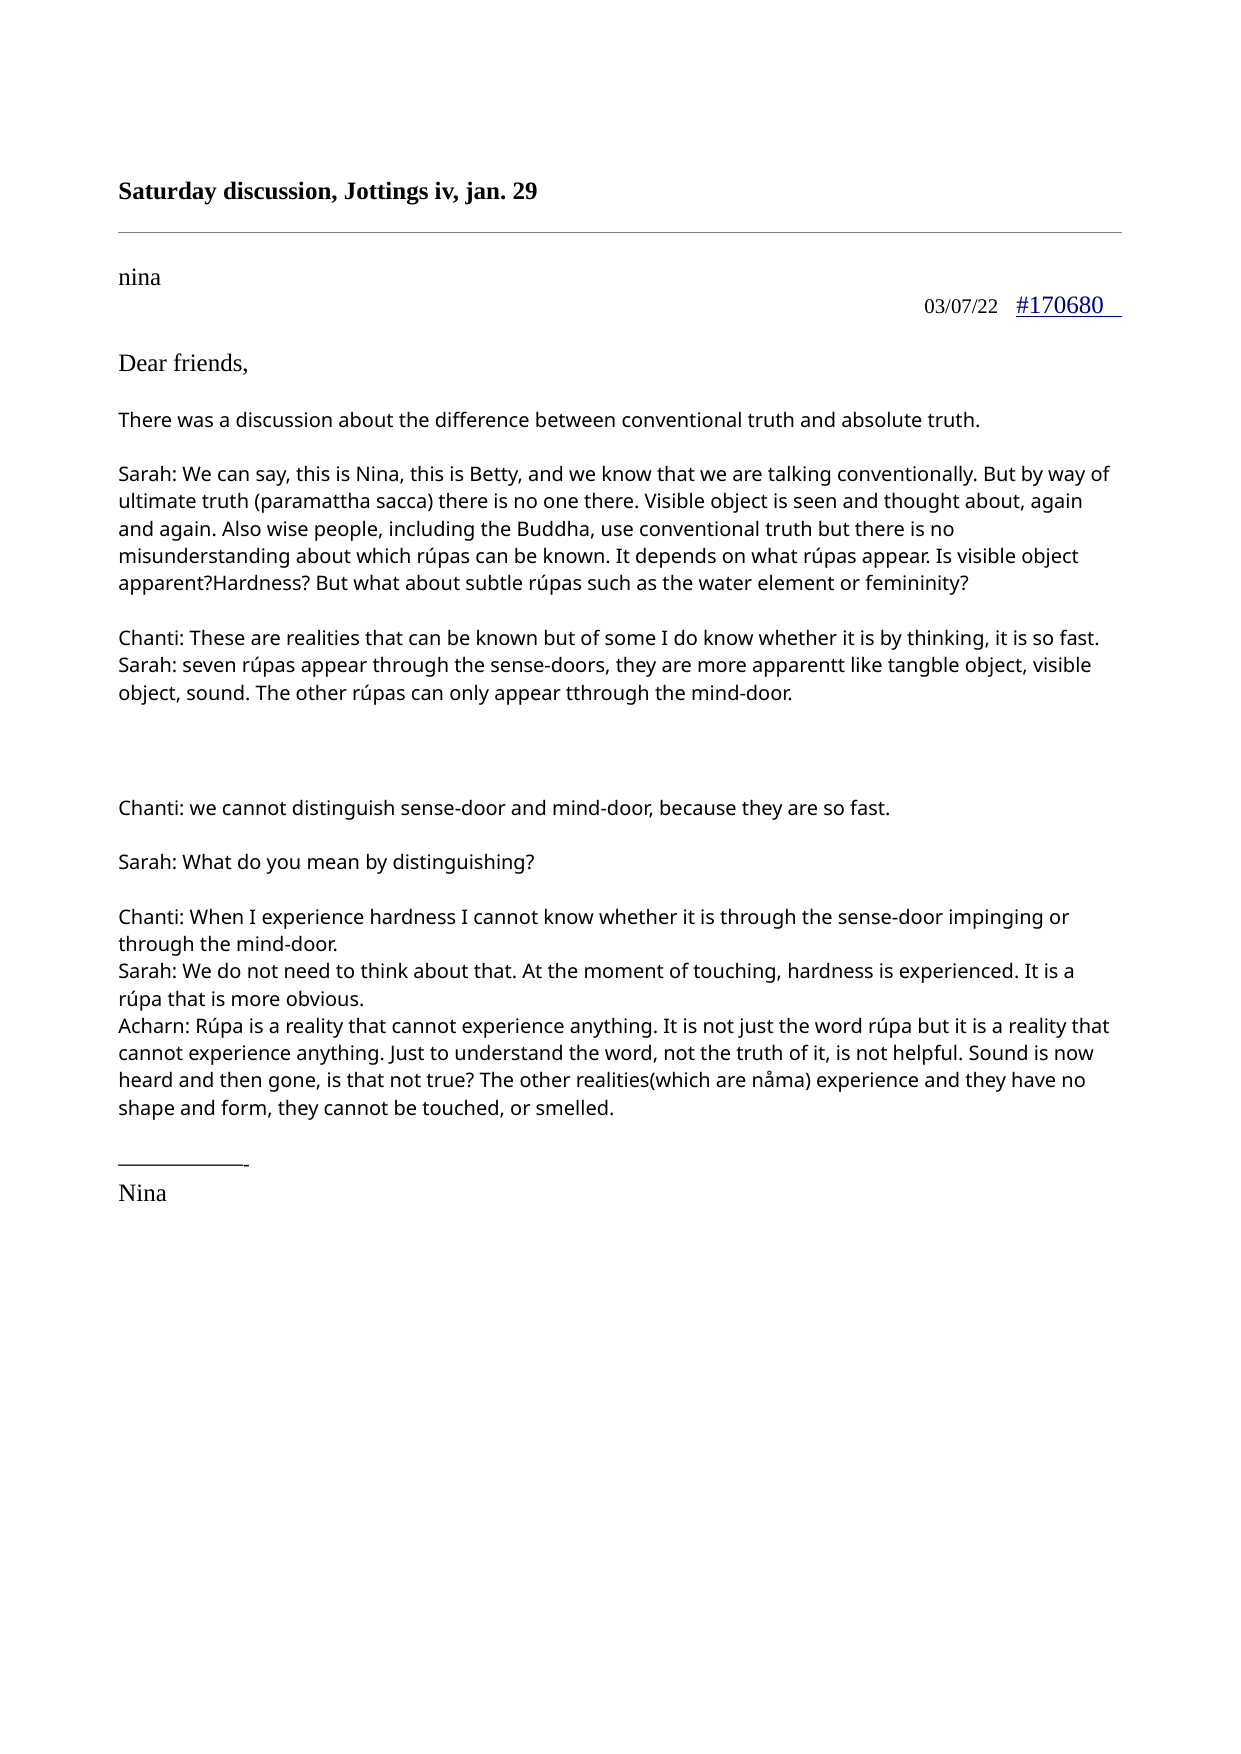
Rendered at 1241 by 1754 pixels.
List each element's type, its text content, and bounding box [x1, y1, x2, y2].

subtitle Saturday discussion, Jottings iv, jan. 29 [118, 176, 1122, 205]
table_header nina 03/07/22 #170680 Dear friends, There was a discussion about the difference between conventional truth and absolute truth. Sarah: We can say, this is Nina, this is Betty, and we know that we are talking conventionally. But by way of ultimate truth (paramattha sacca) there is no one there. Visible object is seen and thought about, again and again. Also wise people, including the Buddha, use conventional truth but there is no misunderstanding about which rúpas can be known. It depends on what rúpas appear. Is visible object apparent?Hardness? But what about subtle rúpas such as the water element or femininity? Chanti: These are realities that can be known but of some I do know whether it is by thinking, it is so fast. Sarah: seven rúpas appear through the sense-doors, they are more apparentt like tangble object, visible object, sound. The other rúpas can only appear tthrough the mind-door. Chanti: we cannot distinguish sense-door and mind-door, because they are so fast. Sarah: What do you mean by distinguishing? Chanti: When I experience hardness I cannot know whether it is through the sense-door impinging or through the mind-door. Sarah: We do not need to think about that. At the moment of touching, hardness is experienced. It is a rúpa that is more obvious. Acharn: Rúpa is a reality that cannot experience anything. It is not just the word rúpa but it is a reality that cannot experience anything. Just to understand the word, not the truth of it, is not helpful. Sound is now heard and then gone, is that not true? The other realities(which are nåma) experience and they have no shape and form, they cannot be touched, or smelled. —————- Nina [118, 233, 1122, 1206]
